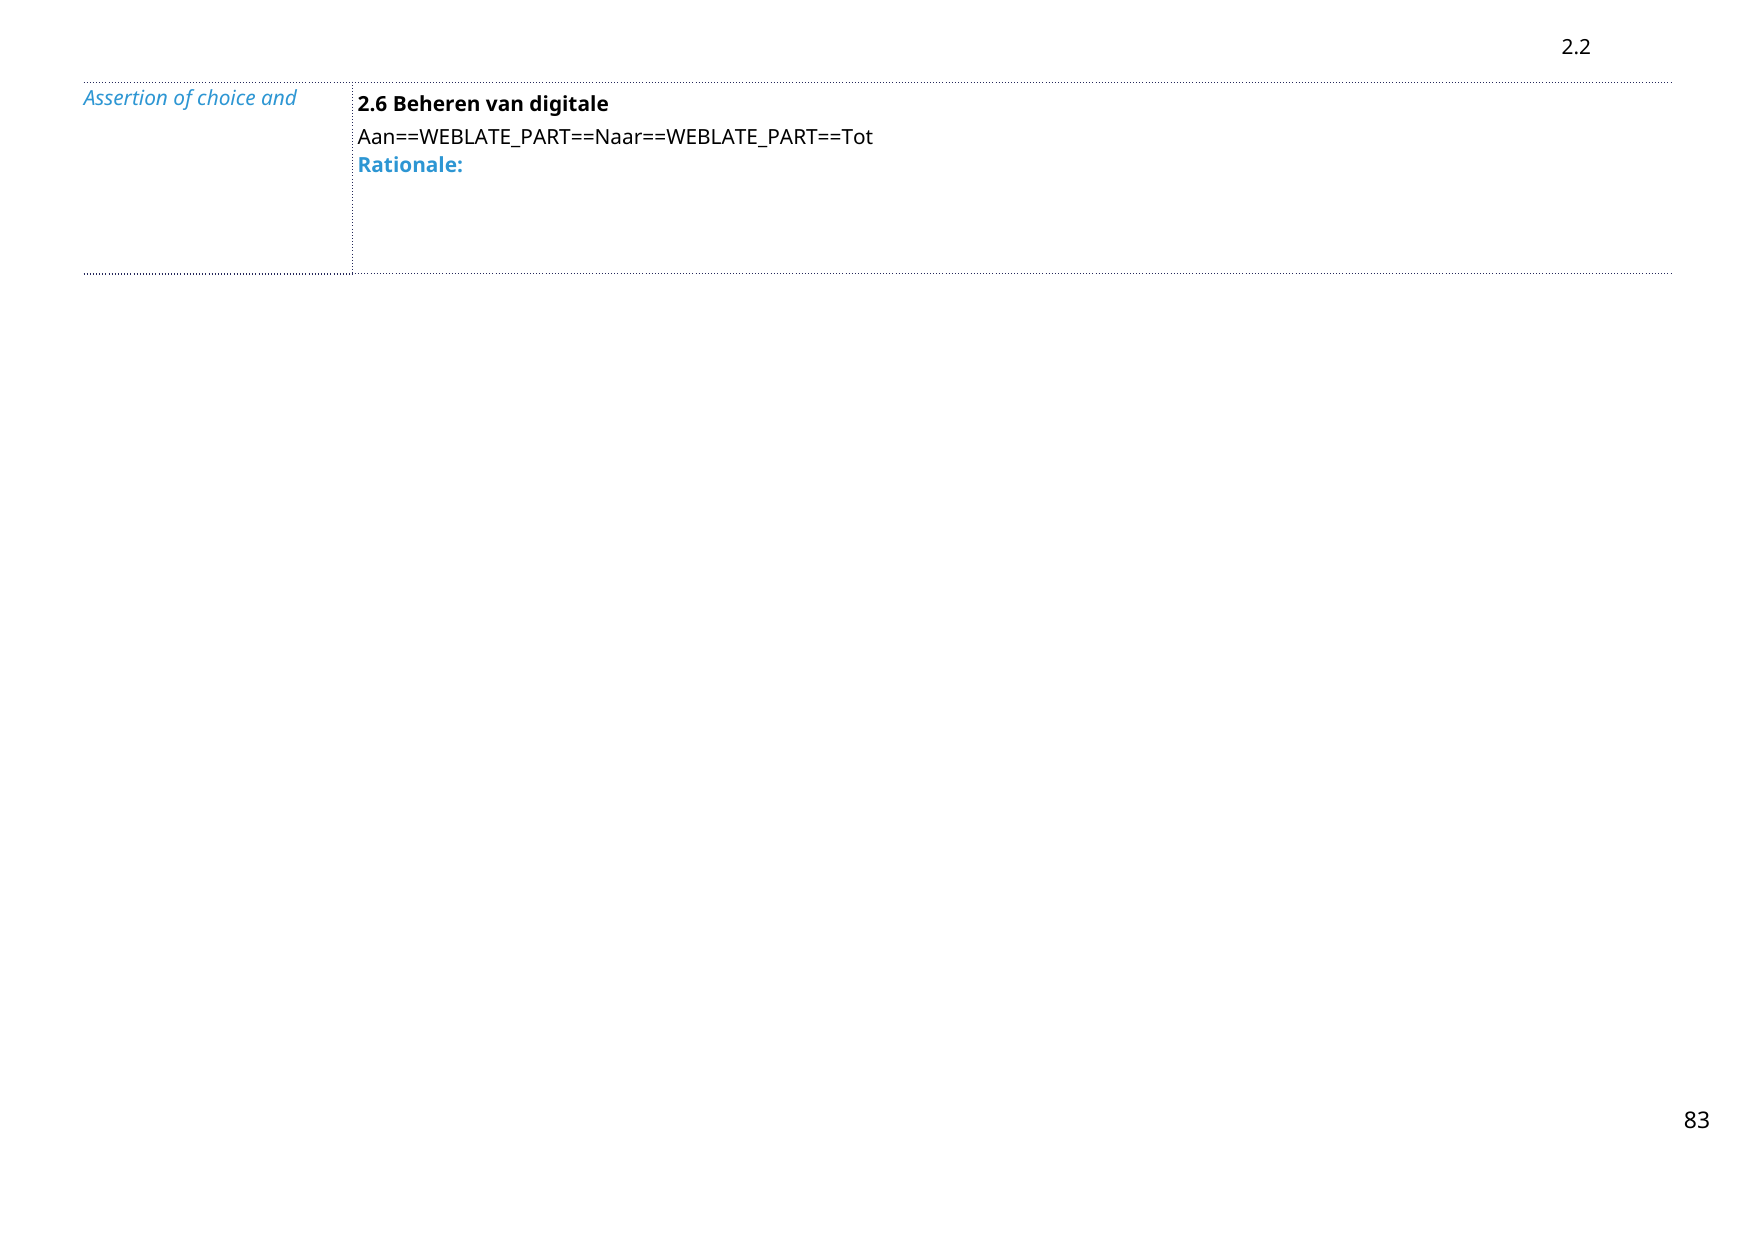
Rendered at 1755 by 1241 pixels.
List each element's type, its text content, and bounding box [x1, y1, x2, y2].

table_cell Assertion of choice and [84, 82, 352, 273]
table_cell 2.6 Beheren van digitale Aan==WEBLATE_PART==Naar==WEBLATE_PART==Tot Rationale: [352, 82, 1672, 273]
